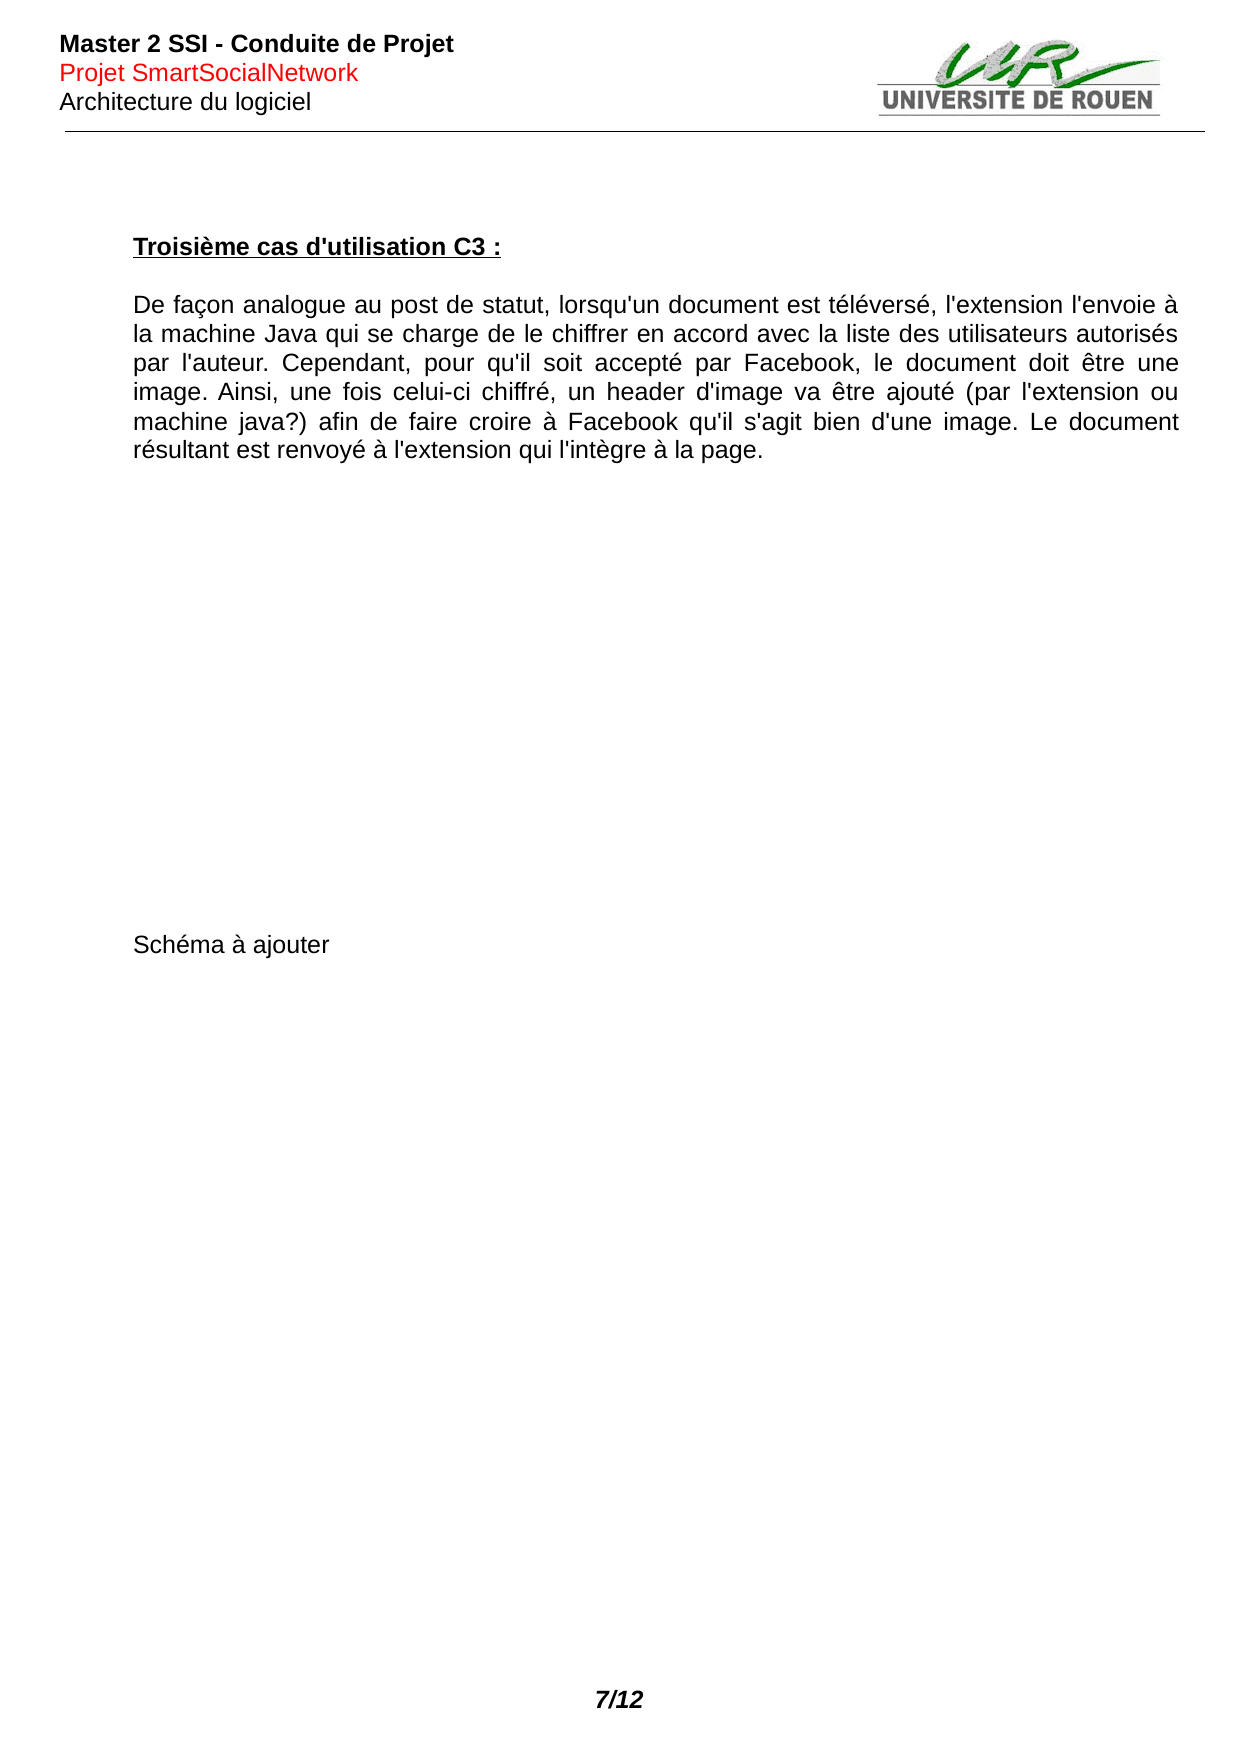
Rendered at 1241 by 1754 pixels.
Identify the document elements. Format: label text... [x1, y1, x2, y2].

text Troisième cas d'utilisation C3 : [133, 232, 1181, 261]
picture [872, 32, 1170, 118]
text De façon analogue au post de statut, lorsqu'un document est téléversé, l'extension l'envoie à la machine Java qui se charge de le chiffrer en accord avec la liste des utilisateurs autorisés par l'auteur. Cependant, pour qu'il soit accepté par Facebook, le document doit être une image. Ainsi, une fois celui-ci chiffré, un header d'image va être ajouté (par l'extension ou machine java?) afin de faire croire à Facebook qu'il s'agit bien d'une image. Le document résultant est renvoyé à l'extension qui l'intègre à la page. [133, 290, 1181, 464]
text Schéma à ajouter [133, 929, 1181, 958]
